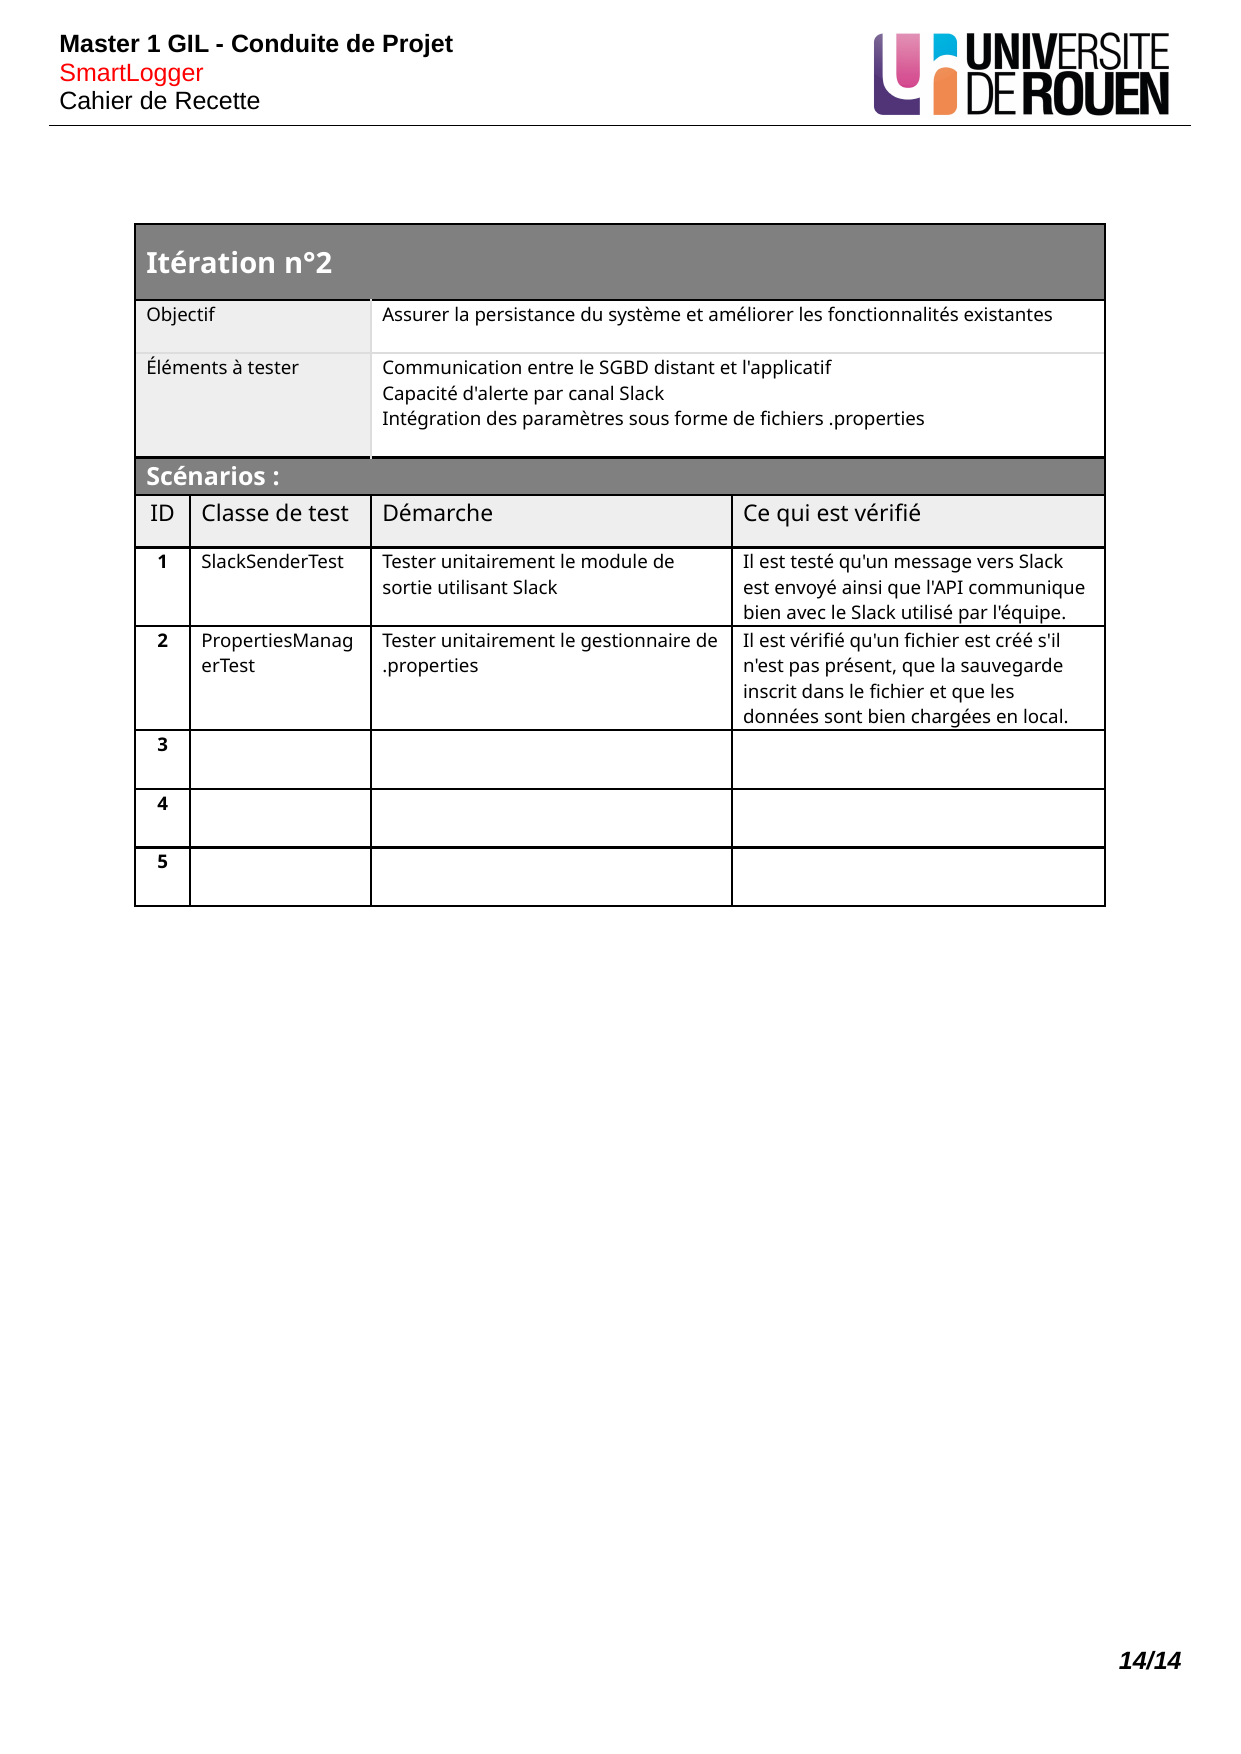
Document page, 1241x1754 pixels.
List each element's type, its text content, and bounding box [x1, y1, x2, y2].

table_cell [372, 731, 731, 788]
table_cell 5 [136, 849, 189, 905]
table_cell [191, 849, 370, 905]
table_cell 1 [136, 549, 189, 625]
table_cell Communication entre le SGBD distant et l'applicatif Capacité d'alerte par canal Slack Intégration des paramètres sous forme de fichiers .properties [372, 354, 1104, 456]
table_cell [191, 790, 370, 846]
table_cell SlackSenderTest [191, 549, 370, 625]
table_cell [191, 731, 370, 788]
table_cell Ce qui est vérifié [733, 496, 1104, 546]
table_cell Scénarios : [136, 459, 1104, 494]
picture [872, 32, 1170, 118]
table_cell 4 [136, 790, 189, 846]
table_cell Éléments à tester [136, 354, 370, 456]
table_cell Tester unitairement le gestionnaire de .properties [372, 627, 731, 729]
table_cell 2 [136, 627, 189, 729]
table_cell Objectif [136, 301, 370, 352]
table_cell [372, 849, 731, 905]
table_cell Il est testé qu'un message vers Slack est envoyé ainsi que l'API communique bien avec le Slack utilisé par l'équipe. [733, 549, 1104, 625]
table_cell 3 [136, 731, 189, 788]
table_cell Classe de test [191, 496, 370, 546]
table_cell [733, 790, 1104, 846]
table_cell Tester unitairement le module de sortie utilisant Slack [372, 549, 731, 625]
table_header Itération n°2 [136, 225, 1104, 299]
table_cell [372, 790, 731, 846]
table_cell Assurer la persistance du système et améliorer les fonctionnalités existantes [372, 301, 1104, 352]
table_cell [733, 731, 1104, 788]
table_cell [733, 849, 1104, 905]
table_cell Démarche [372, 496, 731, 546]
table_cell PropertiesManagerTest [191, 627, 370, 729]
table_cell Il est vérifié qu'un fichier est créé s'il n'est pas présent, que la sauvegarde inscrit dans le fichier et que les données sont bien chargées en local. [733, 627, 1104, 729]
table_cell ID [136, 496, 189, 546]
